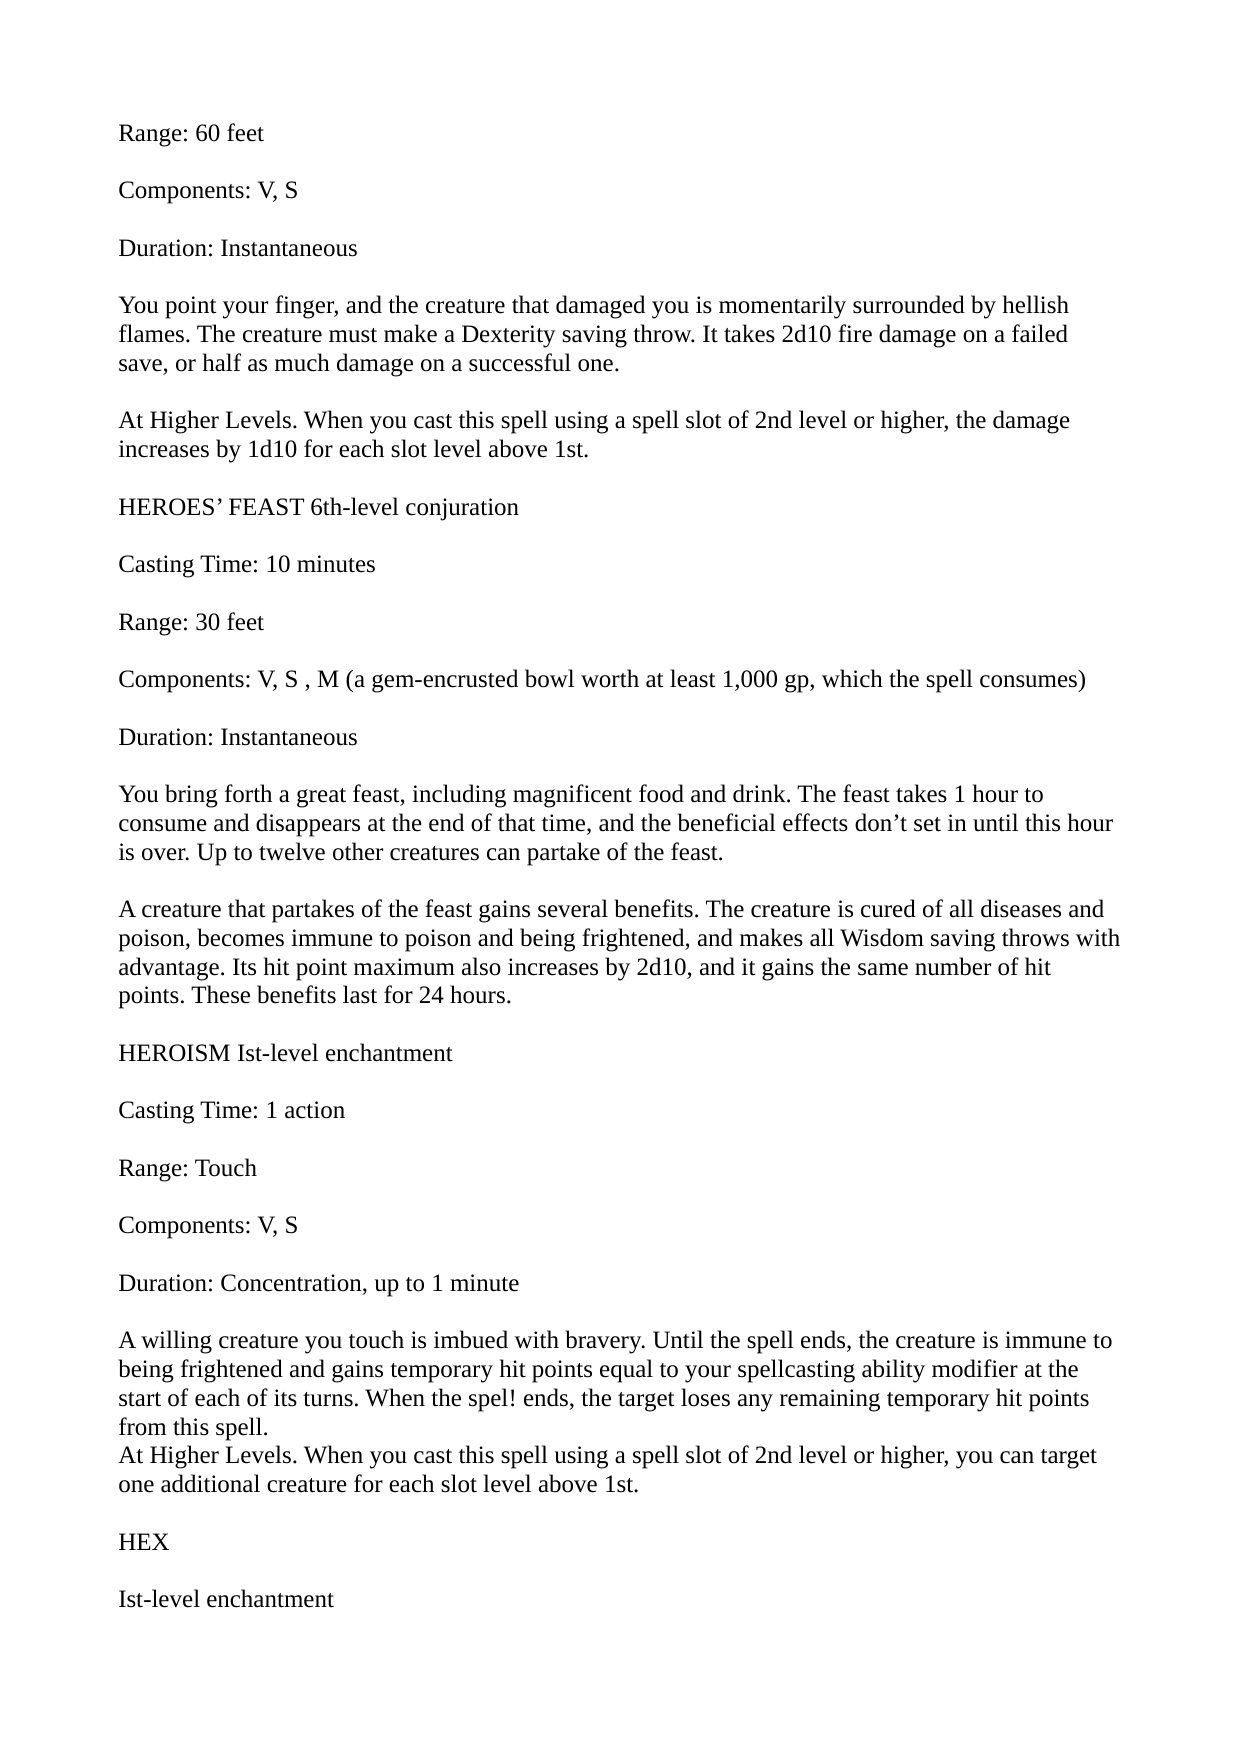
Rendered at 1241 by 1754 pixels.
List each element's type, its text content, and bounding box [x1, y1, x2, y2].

text Components: V, S [118, 1211, 1122, 1239]
text Casting Time: 1 action [118, 1096, 1122, 1124]
text Casting Time: 10 minutes [118, 549, 1122, 578]
text At Higher Levels. When you cast this spell using a spell slot of 2nd level or higher, the damage increases by 1d10 for each slot level above 1st. [118, 406, 1122, 463]
text HEROISM Ist-level enchantment [118, 1038, 1122, 1067]
text Range: 30 feet [118, 607, 1122, 636]
text Range: Touch [118, 1153, 1122, 1182]
text Duration: Concentration, up to 1 minute [118, 1268, 1122, 1297]
text You bring forth a great feast, including magnificent food and drink. The feast takes 1 hour to consume and disappears at the end of that time, and the beneficial effects don’t set in until this hour is over. Up to twelve other creatures can partake of the feast. [118, 779, 1122, 866]
text You point your finger, and the creature that damaged you is momentarily surrounded by hellish flames. The creature must make a Dexterity saving throw. It takes 2d10 fire damage on a failed save, or half as much damage on a successful one. [118, 291, 1122, 377]
text Ist-level enchantment [118, 1584, 1122, 1613]
text HEROES’ FEAST 6th-level conjuration [118, 492, 1122, 521]
text A creature that partakes of the feast gains several benefits. The creature is cured of all diseases and poison, becomes immune to poison and being frightened, and makes all Wisdom saving throws with advantage. Its hit point maximum also increases by 2d10, and it gains the same number of hit points. These benefits last for 24 hours. [118, 894, 1122, 1009]
text HEX [118, 1527, 1122, 1556]
text Duration: Instantaneous [118, 722, 1122, 751]
text A willing creature you touch is imbued with bravery. Until the spell ends, the creature is immune to being frightened and gains temporary hit points equal to your spellcasting ability modifier at the start of each of its turns. When the spel! ends, the target loses any remaining temporary hit points from this spell. [118, 1326, 1122, 1441]
text At Higher Levels. When you cast this spell using a spell slot of 2nd level or higher, you can target one additional creature for each slot level above 1st. [118, 1441, 1122, 1498]
text Duration: Instantaneous [118, 233, 1122, 262]
text Components: V, S [118, 176, 1122, 204]
text Range: 60 feet [118, 118, 1122, 147]
text Components: V, S , M (a gem-encrusted bowl worth at least 1,000 gp, which the spell consumes) [118, 664, 1122, 693]
